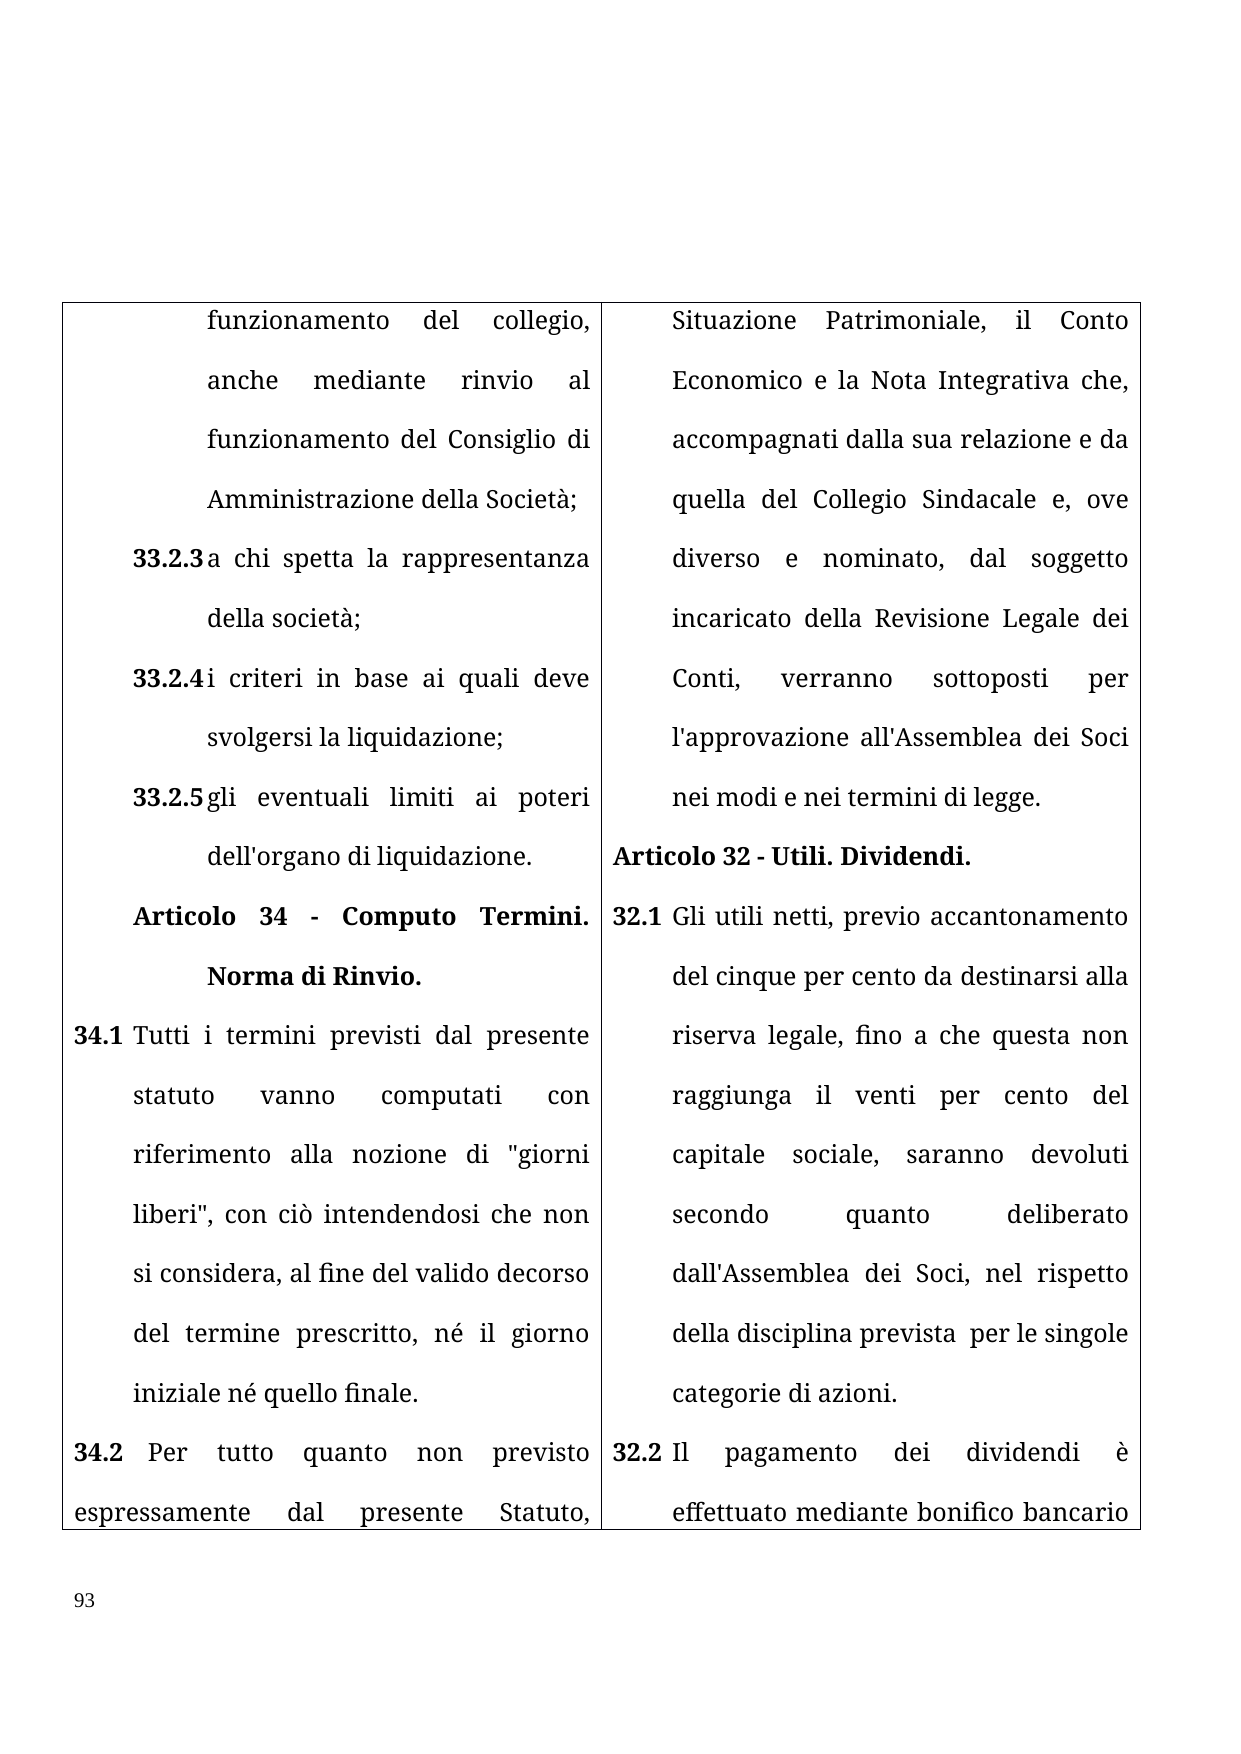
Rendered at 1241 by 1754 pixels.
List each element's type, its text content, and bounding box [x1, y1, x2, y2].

table_header Situazione Patrimoniale, il Conto Economico e la Nota Integrativa che, accompagnati dalla sua relazione e da quella del Collegio Sindacale e, ove diverso e nominato, dal soggetto incaricato della Revisione Legale dei Conti, verranno sottoposti per l'approvazione all'Assemblea dei Soci nei modi e nei termini di legge. Articolo 32 - Utili. Dividendi. 32.1 Gli utili netti, previo accantonamento del cinque per cento da destinarsi alla riserva legale, fino a che questa non raggiunga il venti per cento del capitale sociale, saranno devoluti secondo quanto deliberato dall'Assemblea dei Soci, nel rispetto della disciplina prevista per le singole categorie di azioni. 32.2 Il pagamento dei dividendi è effettuato mediante bonifico bancario [602, 303, 1140, 1528]
table_header funzionamento del collegio, anche mediante rinvio al funzionamento del Consiglio di Amministrazione della Società; 33.2.3 a chi spetta la rappresentanza della società; 33.2.4 i criteri in base ai quali deve svolgersi la liquidazione; 33.2.5 gli eventuali limiti ai poteri dell'organo di liquidazione. Articolo 34 - Computo Termini. Norma di Rinvio. 34.1 Tutti i termini previsti dal presente statuto vanno computati con riferimento alla nozione di "giorni liberi", con ciò intendendosi che non si considera, al fine del valido decorso del termine prescritto, né il giorno iniziale né quello finale. 34.2 Per tutto quanto non previsto espressamente dal presente Statuto, [63, 303, 601, 1528]
